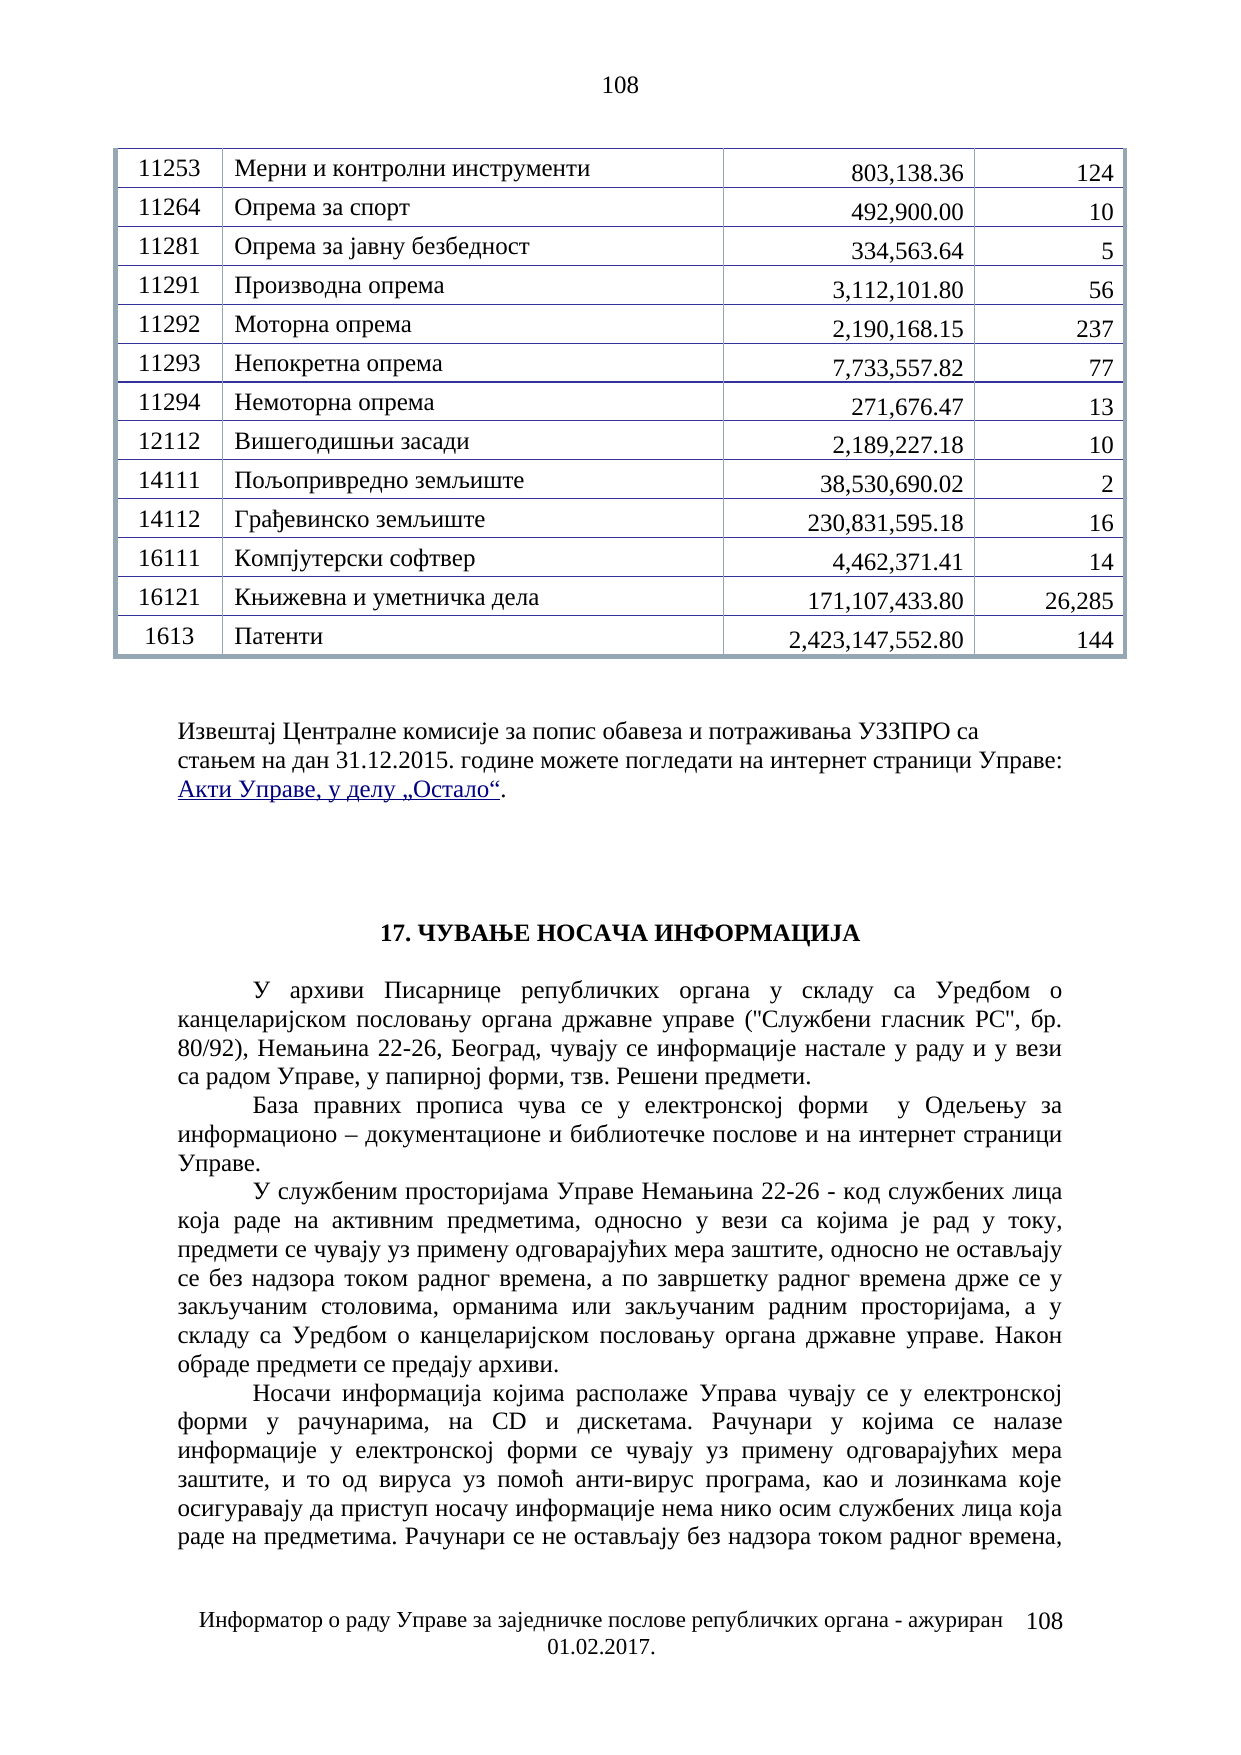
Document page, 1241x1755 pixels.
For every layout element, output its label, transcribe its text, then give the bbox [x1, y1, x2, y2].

table_cell Књижевна и уметничка дела [223, 577, 723, 615]
text У архиви Писарнице републичких органа у складу са Уредбом о канцеларијском пословању органа државне управе (''Службени гласник РС'', бр. 80/92), Немањина 22-26, Београд, чувају се информације настале у раду и у вези са радом Управе, у папирној форми, тзв. Решени предмети. [177, 975, 1063, 1090]
table_cell 11264 [118, 188, 222, 226]
table_cell Грађевинско земљиште [223, 499, 723, 537]
text У службеним просторијама Управе Немањина 22-26 - код службених лица која раде на активним предметима, односно у вези са којима је рад у току, предмети се чувају уз примену одговарајућих мера заштите, односно не остављају се без надзора током радног времена, а по завршетку радног времена држе се у закључаним столовима, орманима или закључаним радним просторијама, а у складу са Уредбом о канцеларијском пословању органа државне управе. Након обраде предмети се предају архиви. [177, 1176, 1063, 1378]
table_cell 11294 [118, 383, 222, 420]
table_cell 4,462,371.41 [724, 538, 974, 576]
table_cell Компјутерски софтвер [223, 538, 723, 576]
table_cell 14111 [118, 460, 222, 498]
table_cell 230,831,595.18 [724, 499, 974, 537]
text Извештај Централне комисије за попис обавеза и потраживања УЗЗПРО са стањем на дан 31.12.2015. године можете погледати на интернет страници Управе: Акти Управе, у делу „Остало“. [177, 716, 1063, 803]
table_cell Опрема за јавну безбедност [223, 227, 723, 264]
table_cell 271,676.47 [724, 383, 974, 420]
table_cell 237 [975, 305, 1123, 342]
table_cell 3,112,101.80 [724, 266, 974, 303]
table_cell 14112 [118, 499, 222, 537]
table_cell 1613 [118, 616, 222, 654]
table_cell 803,138.36 [724, 149, 974, 187]
text 17. ЧУВАЊЕ НОСАЧА ИНФОРМАЦИЈА [177, 918, 1063, 946]
table_cell Вишегодишњи засади [223, 421, 723, 459]
table_cell 11291 [118, 266, 222, 303]
table_cell 11281 [118, 227, 222, 264]
table_cell 16121 [118, 577, 222, 615]
table_cell 16111 [118, 538, 222, 576]
table_cell 144 [975, 616, 1123, 654]
table_cell 56 [975, 266, 1123, 303]
table_cell Пољопривредно земљиште [223, 460, 723, 498]
table_cell 124 [975, 149, 1123, 187]
table_cell 492,900.00 [724, 188, 974, 226]
table_cell 12112 [118, 421, 222, 459]
table_cell 11292 [118, 305, 222, 342]
table_cell Патенти [223, 616, 723, 654]
table_cell 26,285 [975, 577, 1123, 615]
table_cell Моторна опрема [223, 305, 723, 342]
table_cell Немоторна опрема [223, 383, 723, 420]
table_cell Непокретна опрема [223, 344, 723, 381]
table_cell Мерни и контролни инструменти [223, 149, 723, 187]
table_cell 10 [975, 421, 1123, 459]
table_cell 14 [975, 538, 1123, 576]
table_cell 171,107,433.80 [724, 577, 974, 615]
table_cell Производна опрема [223, 266, 723, 303]
table_cell 2,423,147,552.80 [724, 616, 974, 654]
table_cell 2,189,227.18 [724, 421, 974, 459]
table_cell 11293 [118, 344, 222, 381]
table_cell 7,733,557.82 [724, 344, 974, 381]
table_cell 11253 [118, 149, 222, 187]
text Носачи информација којима располаже Управа чувају се у електронској форми у рачунарима, на CD и дискетама. Рачунари у којима се налазе информације у електронској форми се чувају уз примену одговарајућих мера заштите, и то од вируса уз помоћ анти-вирус програма, као и лозинкама које осигуравају да приступ носачу информације нема нико осим службених лица која раде на предметима. Рачунари се не остављају без надзора током радног времена, [177, 1378, 1063, 1550]
table_cell 38,530,690.02 [724, 460, 974, 498]
table_cell 2,190,168.15 [724, 305, 974, 342]
table_cell Опрема за спорт [223, 188, 723, 226]
table_cell 2 [975, 460, 1123, 498]
table_cell 5 [975, 227, 1123, 264]
table_cell 77 [975, 344, 1123, 381]
table_cell 10 [975, 188, 1123, 226]
table_cell 13 [975, 383, 1123, 420]
text База правних прописа чува се у електронској форми у Одељењу за информационо – документационе и библиотечке послове и на интернет страници Управе. [177, 1090, 1063, 1176]
table_cell 16 [975, 499, 1123, 537]
table_cell 334,563.64 [724, 227, 974, 264]
